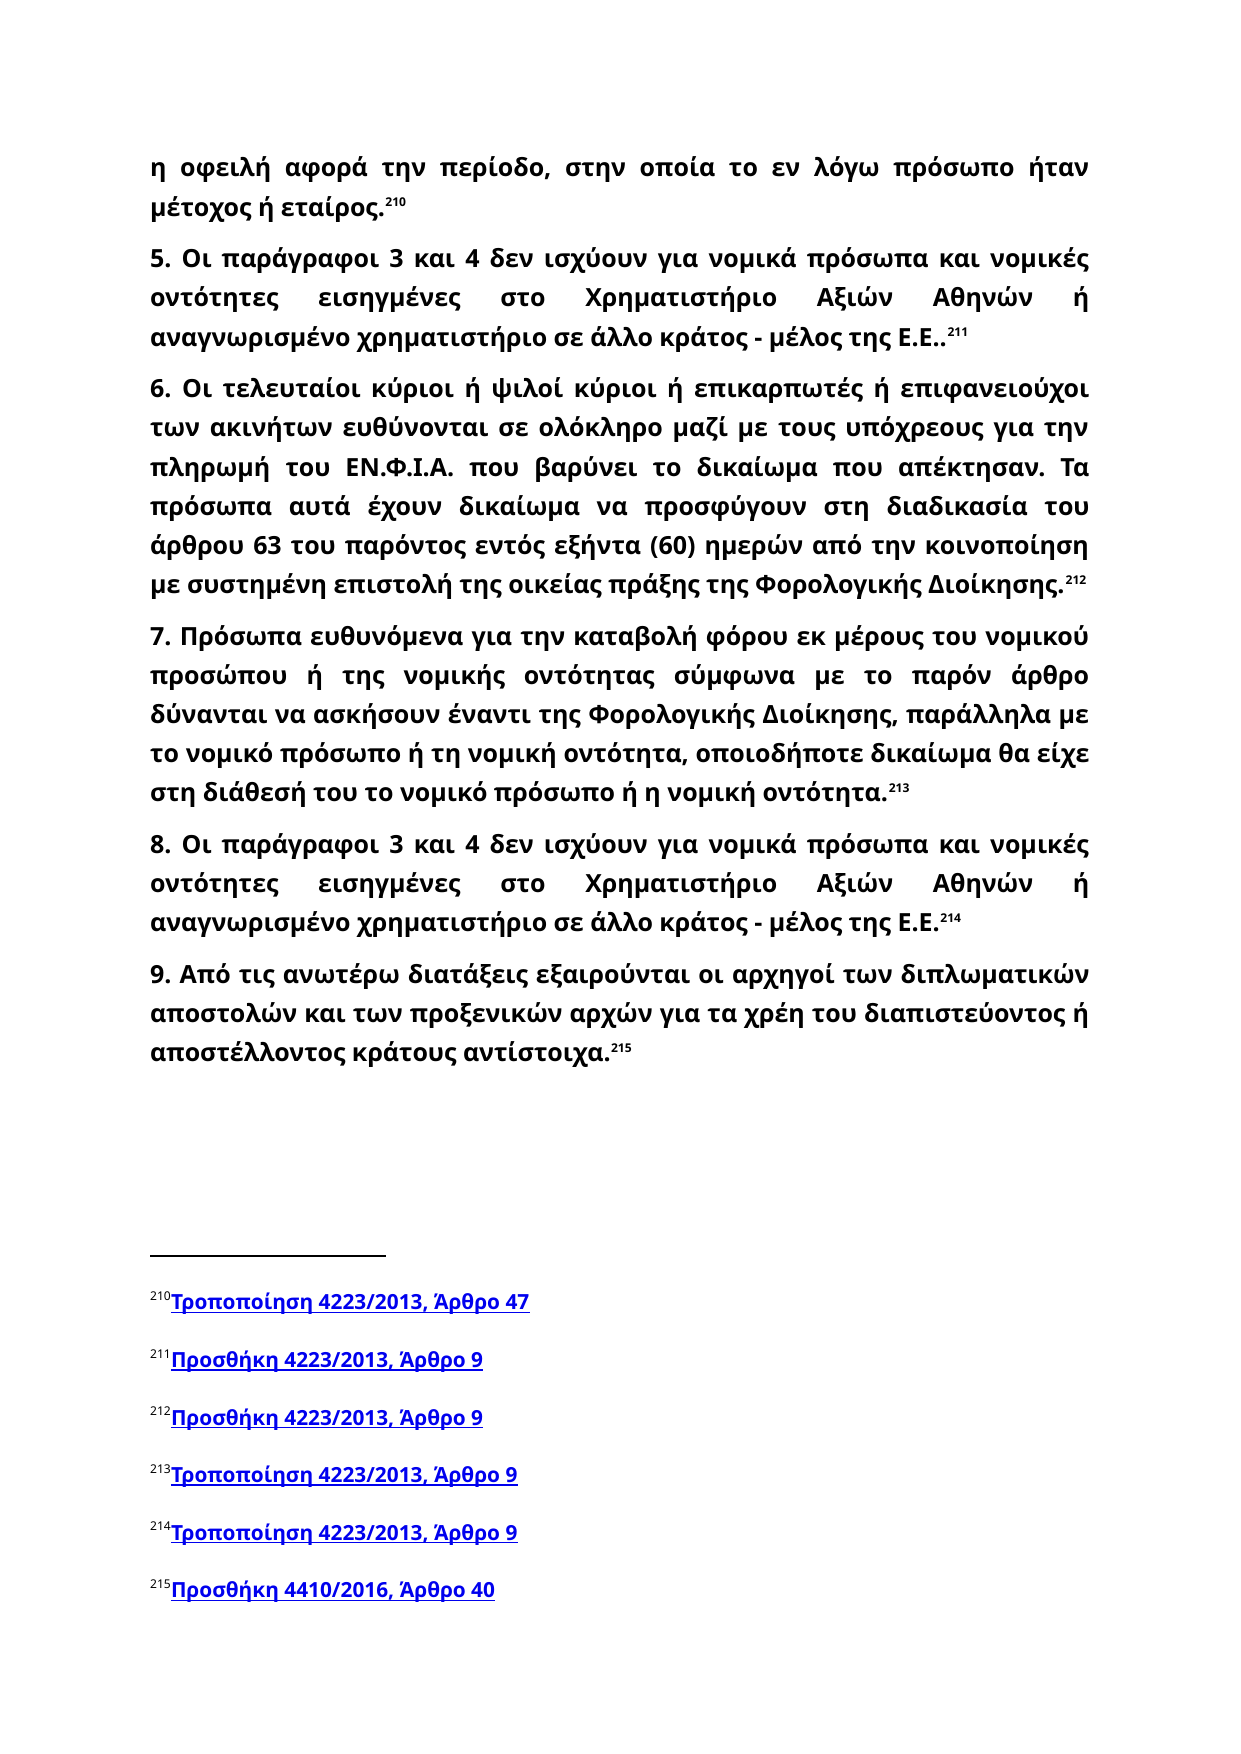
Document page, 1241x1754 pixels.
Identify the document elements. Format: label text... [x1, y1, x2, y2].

text Τροποποίηση 4223/2013, Άρθρο 47 [150, 1287, 1090, 1316]
text Τροποποίηση 4223/2013, Άρθρο 9 [150, 1460, 1090, 1489]
text 6. Οι τελευταίοι κύριοι ή ψιλοί κύριοι ή επικαρπωτές ή επιφανειούχοι των ακινήτων ευθύνονται σε ολόκληρο μαζί με τους υπόχρεους για την πληρωμή του ΕΝ.Φ.Ι.Α. που βαρύνει το δικαίωμα που απέκτησαν. Τα πρόσωπα αυτά έχουν δικαίωμα να προσφύγουν στη διαδικασία του άρθρου 63 του παρόντος εντός εξήντα (60) ημερών από την κοινοποίηση με συστημένη επιστολή της οικείας πράξης της Φορολογικής Διοίκησης. [150, 371, 1090, 601]
text η οφειλή αφορά την περίοδο, στην οποία το εν λόγω πρόσωπο ήταν μέτοχος ή εταίρος. [150, 150, 1090, 223]
text 9. Από τις ανωτέρω διατάξεις εξαιρούνται οι αρχηγοί των διπλωματικών αποστολών και των προξενικών αρχών για τα χρέη του διαπιστεύοντος ή αποστέλλοντος κράτους αντίστοιχα. [150, 957, 1090, 1069]
text Τροποποίηση 4223/2013, Άρθρο 9 [150, 1518, 1090, 1546]
text Προσθήκη 4223/2013, Άρθρο 9 [150, 1345, 1090, 1373]
text 8. Οι παράγραφοι 3 και 4 δεν ισχύουν για νομικά πρόσωπα και νομικές οντότητες εισηγμένες στο Χρηματιστήριο Αξιών Αθηνών ή αναγνωρισμένο χρηματιστήριο σε άλλο κράτος - μέλος της Ε.Ε. [150, 827, 1090, 939]
text Προσθήκη 4410/2016, Άρθρο 40 [150, 1576, 1090, 1604]
text Προσθήκη 4223/2013, Άρθρο 9 [150, 1403, 1090, 1431]
text 5. Οι παράγραφοι 3 και 4 δεν ισχύουν για νομικά πρόσωπα και νομικές οντότητες εισηγμένες στο Χρηματιστήριο Αξιών Αθηνών ή αναγνωρισμένο χρηματιστήριο σε άλλο κράτος - μέλος της Ε.Ε.. [150, 241, 1090, 353]
text 7. Πρόσωπα ευθυνόμενα για την καταβολή φόρου εκ μέρους του νομικού προσώπου ή της νομικής οντότητας σύμφωνα με το παρόν άρθρο δύνανται να ασκήσουν έναντι της Φορολογικής Διοίκησης, παράλληλα με το νομικό πρόσωπο ή τη νομική οντότητα, οποιοδήποτε δικαίωμα θα είχε στη διάθεσή του το νομικό πρόσωπο ή η νομική οντότητα. [150, 618, 1090, 809]
